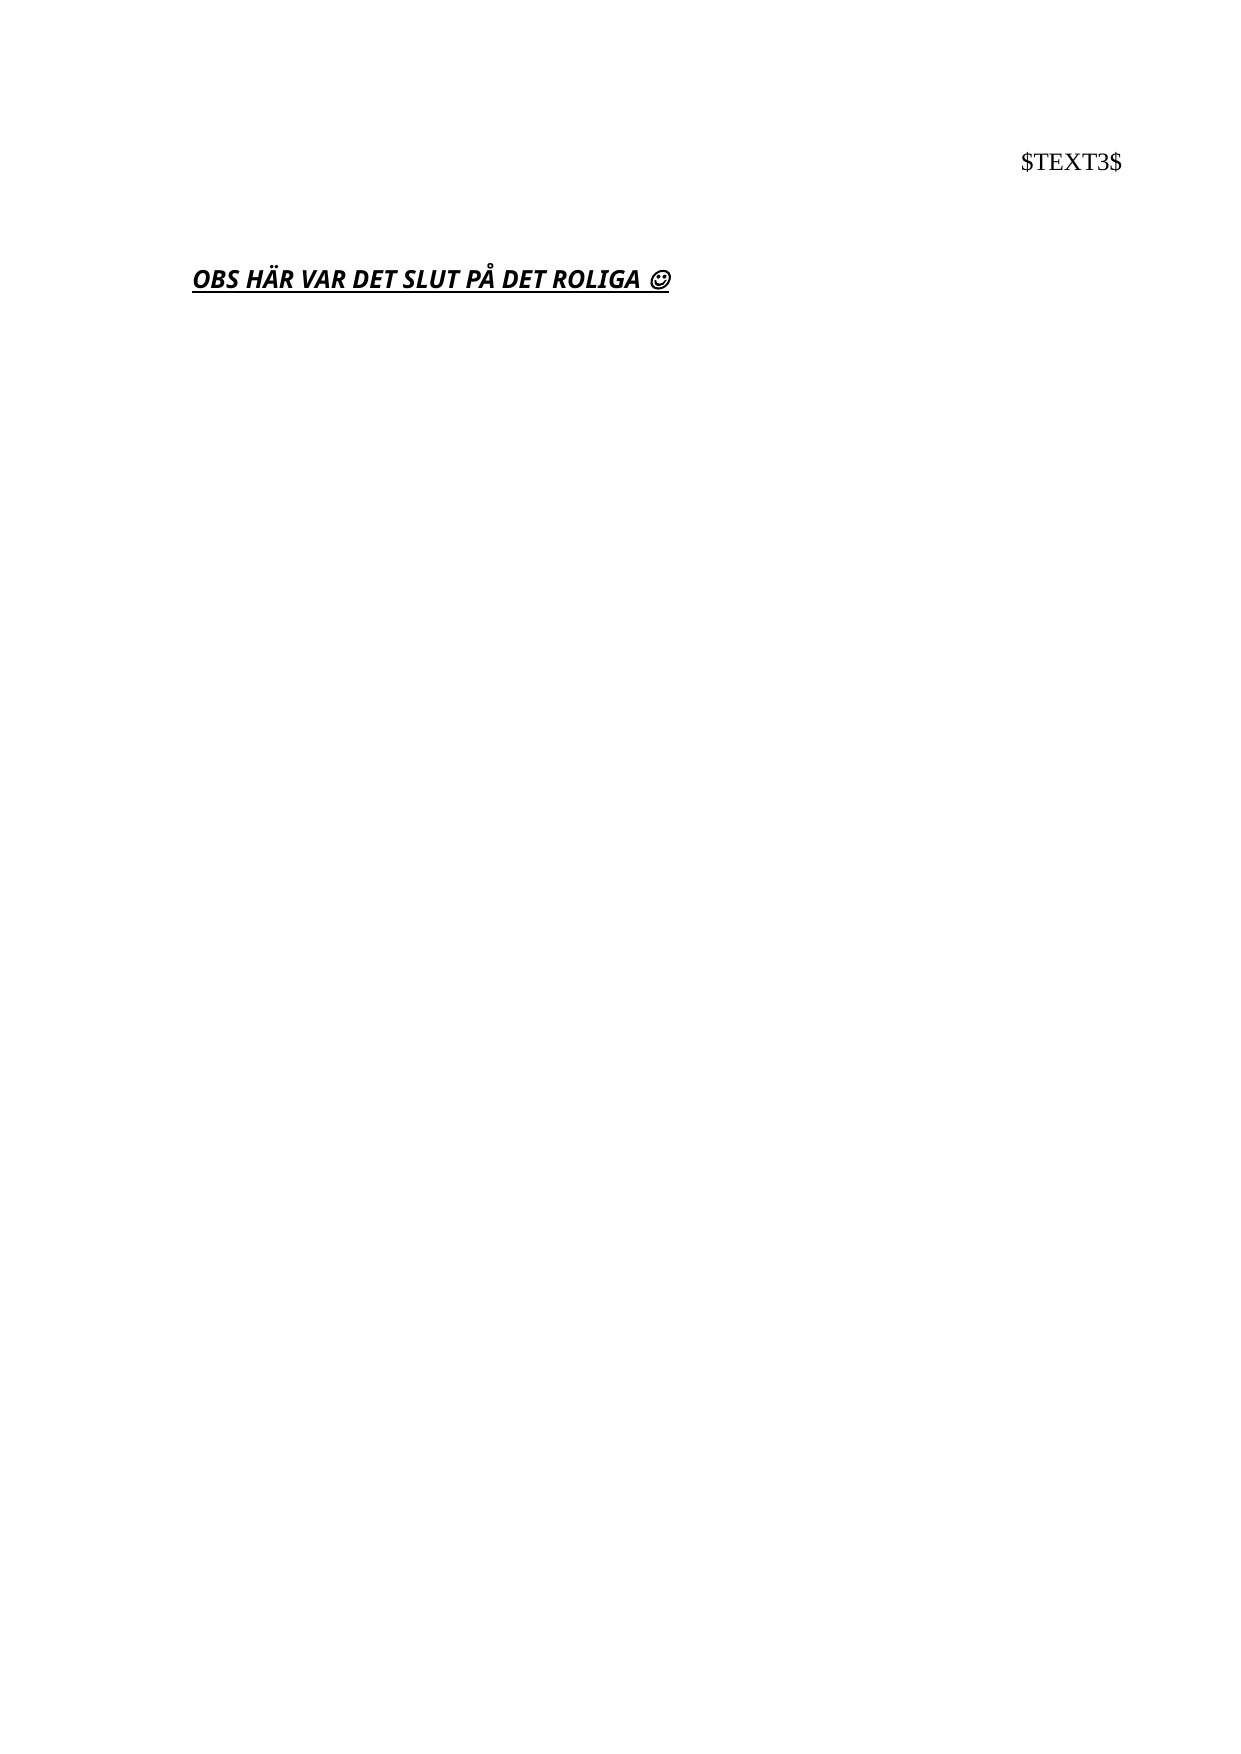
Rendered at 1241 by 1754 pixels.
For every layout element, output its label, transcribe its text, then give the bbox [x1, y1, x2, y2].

text $TEXT3$ [118, 147, 1122, 176]
text OBS HÄR VAR DET SLUT PÅ DET ROLIGA  [118, 262, 1122, 296]
